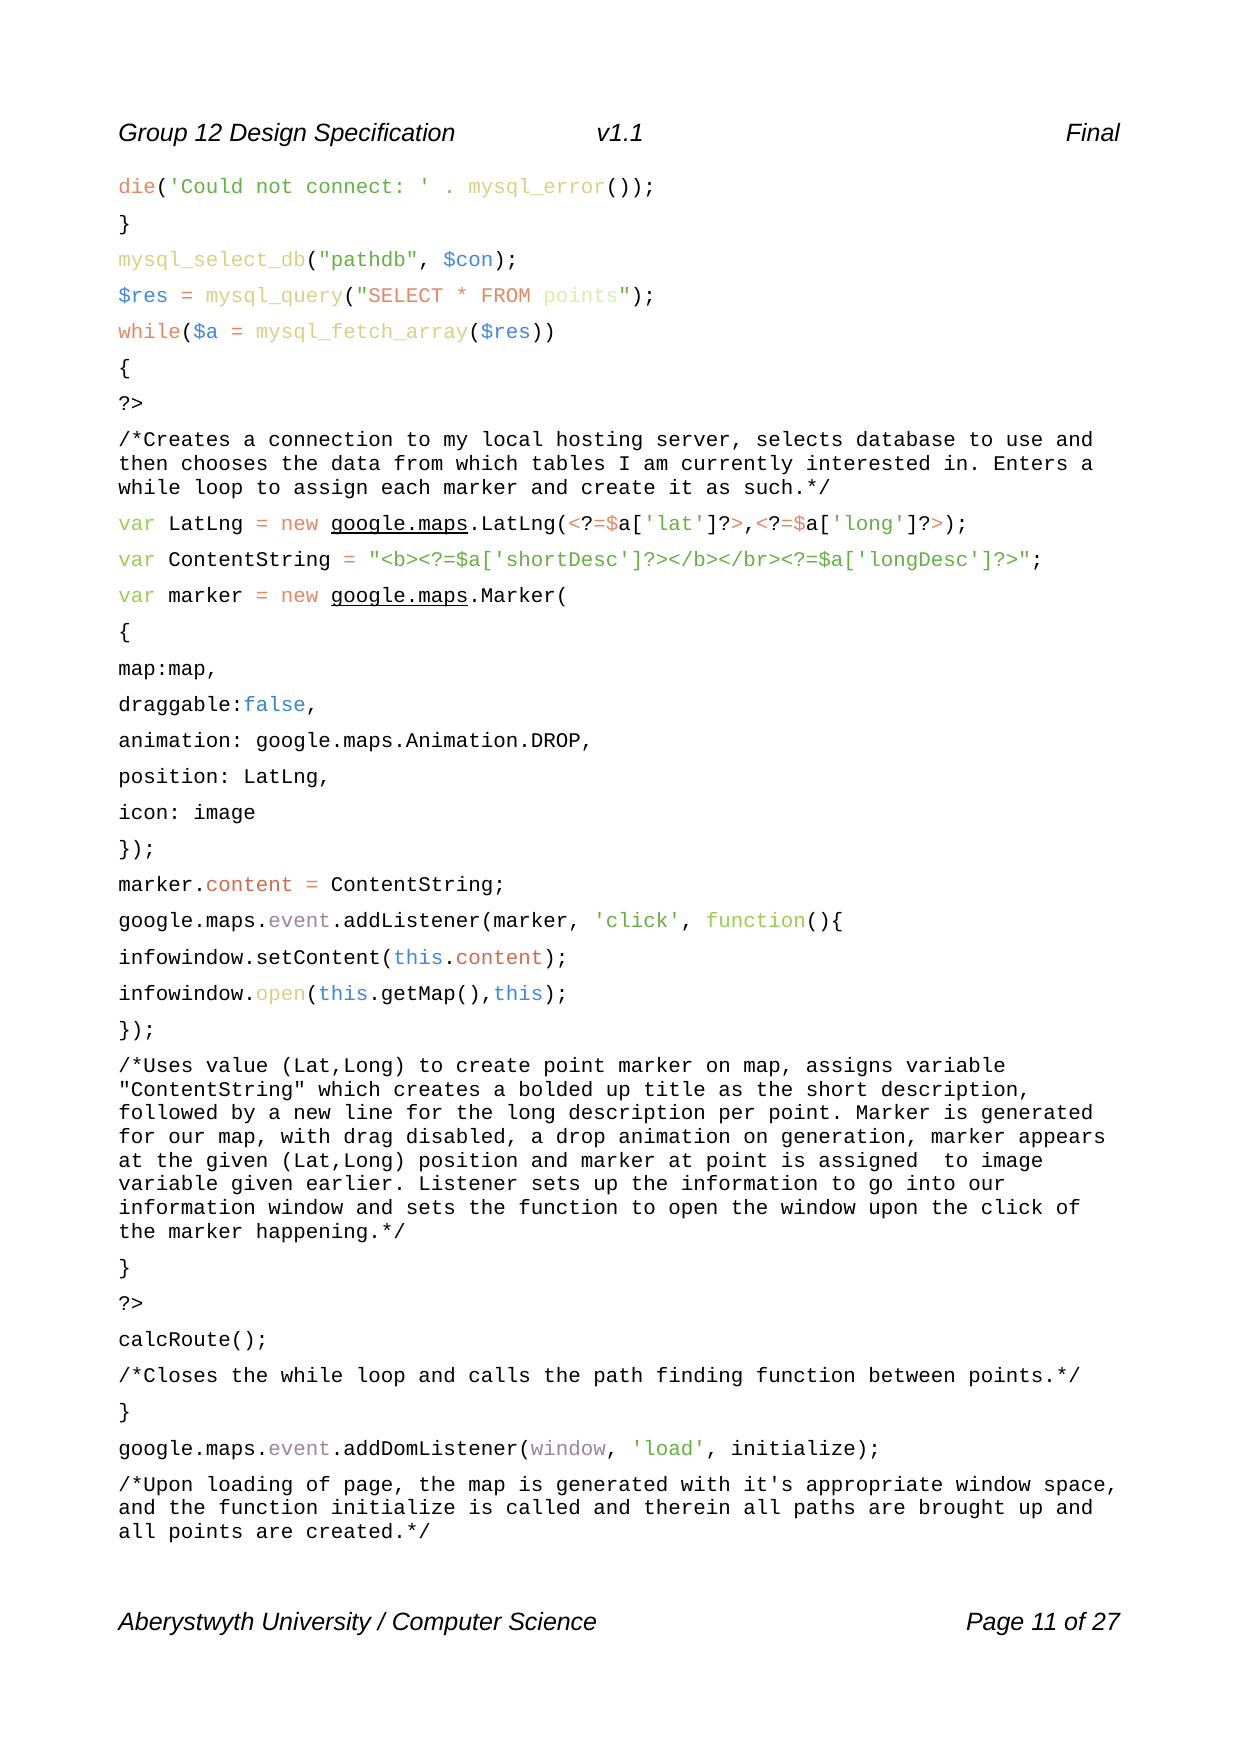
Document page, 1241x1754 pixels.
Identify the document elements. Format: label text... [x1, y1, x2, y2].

text google.maps.event.addListener(marker, 'click', function(){ [118, 911, 1122, 934]
text } [118, 1401, 1122, 1425]
text while($a = mysql_fetch_array($res)) [118, 321, 1122, 345]
text } [118, 213, 1122, 236]
text marker.content = ContentString; [118, 874, 1122, 898]
text var marker = new google.maps.Marker( [118, 585, 1122, 609]
text $res = mysql_query("SELECT * FROM points"); [118, 285, 1122, 308]
text }); [118, 1019, 1122, 1043]
text google.maps.event.addDomListener(window, 'load', initialize); [118, 1437, 1122, 1461]
text infowindow.setContent(this.content); [118, 947, 1122, 970]
text /*Uses value (Lat,Long) to create point marker on map, assigns variable "ContentString" which creates a bolded up title as the short description, followed by a new line for the long description per point. Marker is generated for our map, with drag disabled, a drop animation on generation, marker appears at the given (Lat,Long) position and marker at point is assigned to image variable given earlier. Listener sets up the information to go into our information window and sets the function to open the window upon the click of the marker happening.*/ [118, 1055, 1122, 1244]
text map:map, [118, 657, 1122, 681]
text } [118, 1257, 1122, 1280]
text ?> [118, 1293, 1122, 1317]
text calcRoute(); [118, 1329, 1122, 1353]
text /*Creates a connection to my local hosting server, selects database to use and then chooses the data from which tables I am currently interested in. Enters a while loop to assign each marker and create it as such.*/ [118, 429, 1122, 500]
text /*Closes the while loop and calls the path finding function between points.*/ [118, 1365, 1122, 1389]
text var LatLng = new google.maps.LatLng(<?=$a['lat']?>,<?=$a['long']?>); [118, 513, 1122, 537]
text mysql_select_db("pathdb", $con); [118, 249, 1122, 272]
text position: LatLng, [118, 766, 1122, 789]
text infowindow.open(this.getMap(),this); [118, 983, 1122, 1006]
text { [118, 621, 1122, 645]
text var ContentString = "<b><?=$a['shortDesc']?></b></br><?=$a['longDesc']?>"; [118, 549, 1122, 573]
text /*Upon loading of page, the map is generated with it's appropriate window space, and the function initialize is called and therein all paths are brought up and all points are created.*/ [118, 1474, 1122, 1544]
text animation: google.maps.Animation.DROP, [118, 730, 1122, 753]
text draggable:false, [118, 694, 1122, 717]
text icon: image [118, 802, 1122, 826]
text die('Could not connect: ' . mysql_error()); [118, 176, 1122, 200]
text ?> [118, 393, 1122, 417]
text }); [118, 838, 1122, 862]
text { [118, 357, 1122, 381]
